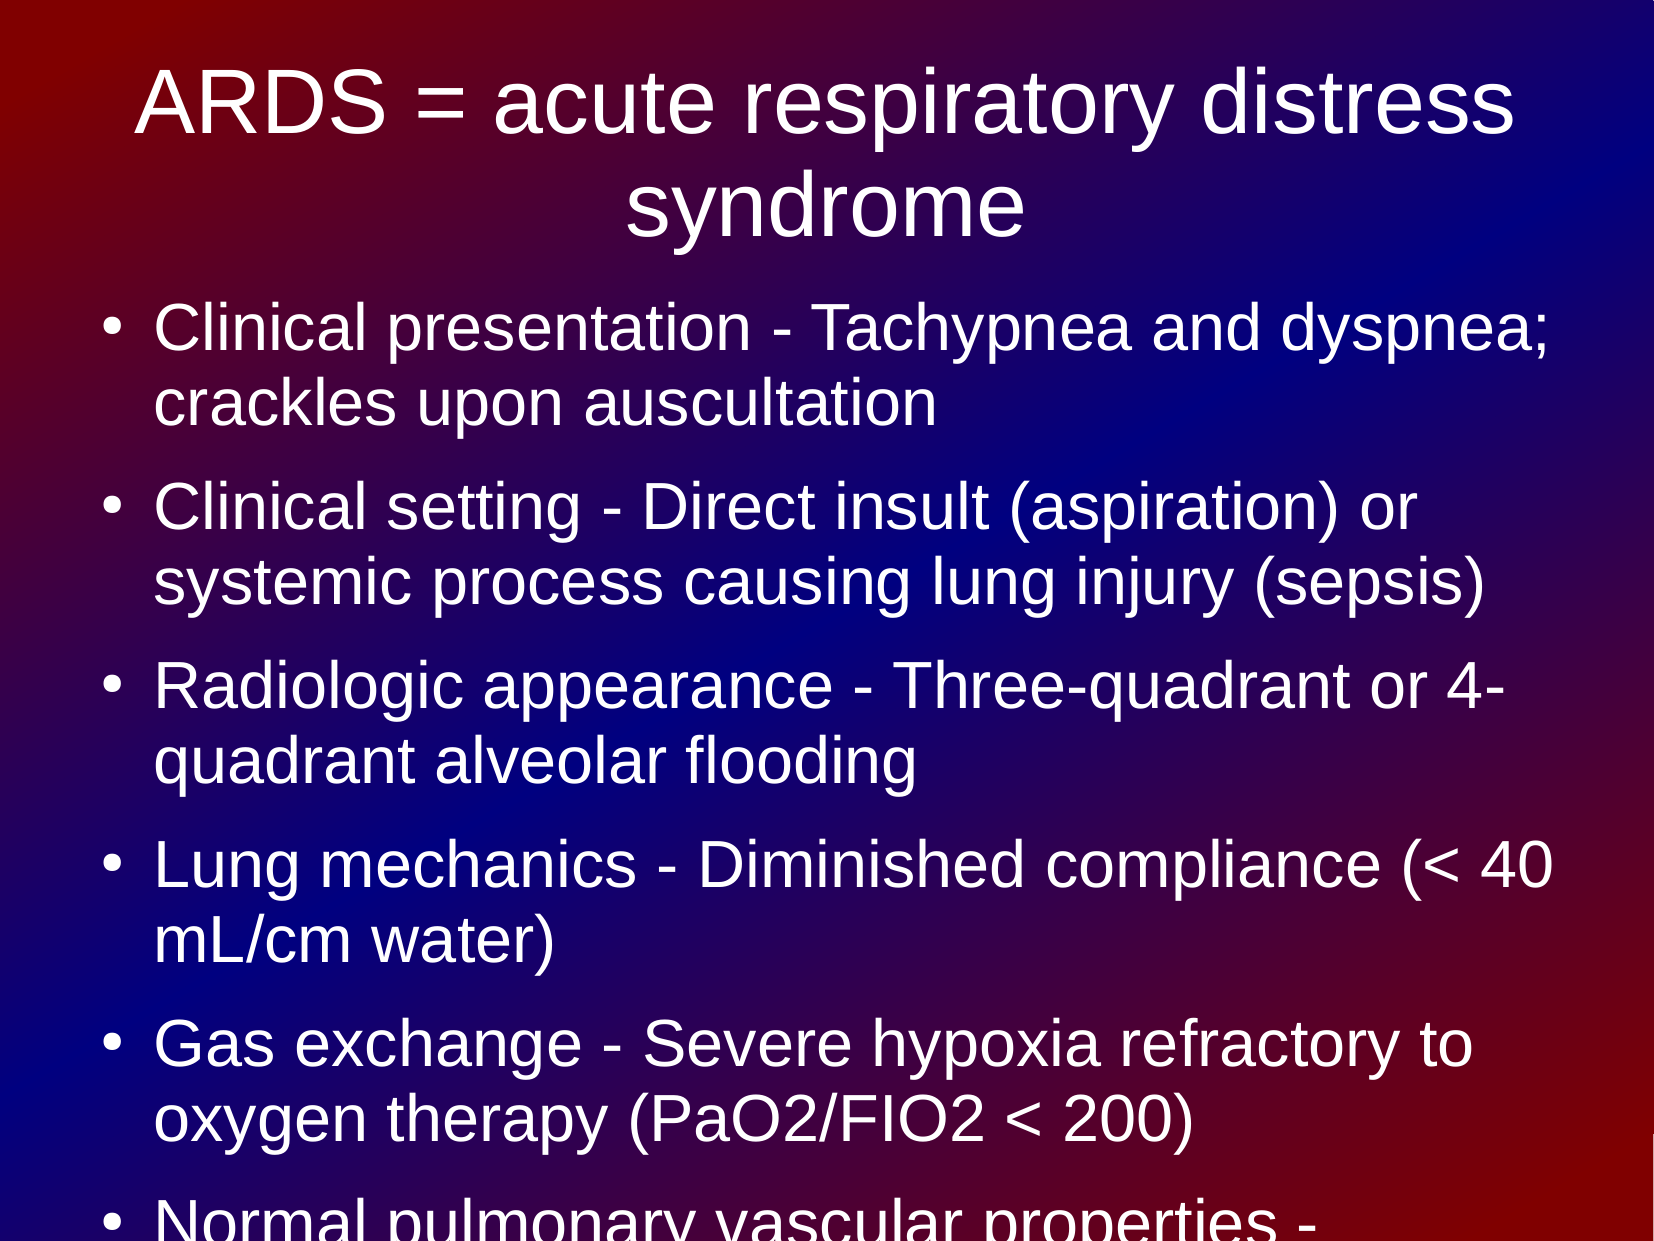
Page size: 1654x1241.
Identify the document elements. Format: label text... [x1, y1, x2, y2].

title ARDS = acute respiratory distress syndrome [82, 49, 1571, 257]
list Clinical presentation - Tachypnea and dyspnea; crackles upon auscultation Clinical setting - Direct insult (aspiration) or systemic process causing lung injury (sepsis) Radiologic appearance - Three-quadrant or 4-quadrant alveolar flooding Lung mechanics - Diminished compliance (< 40 mL/cm water) Gas exchange - Severe hypoxia refractory to oxygen therapy (PaO2/FIO2 < 200) Normal pulmonary vascular properties - Pulmonary capillary wedge pressure of less than 18 mm Hg [82, 290, 1571, 1241]
